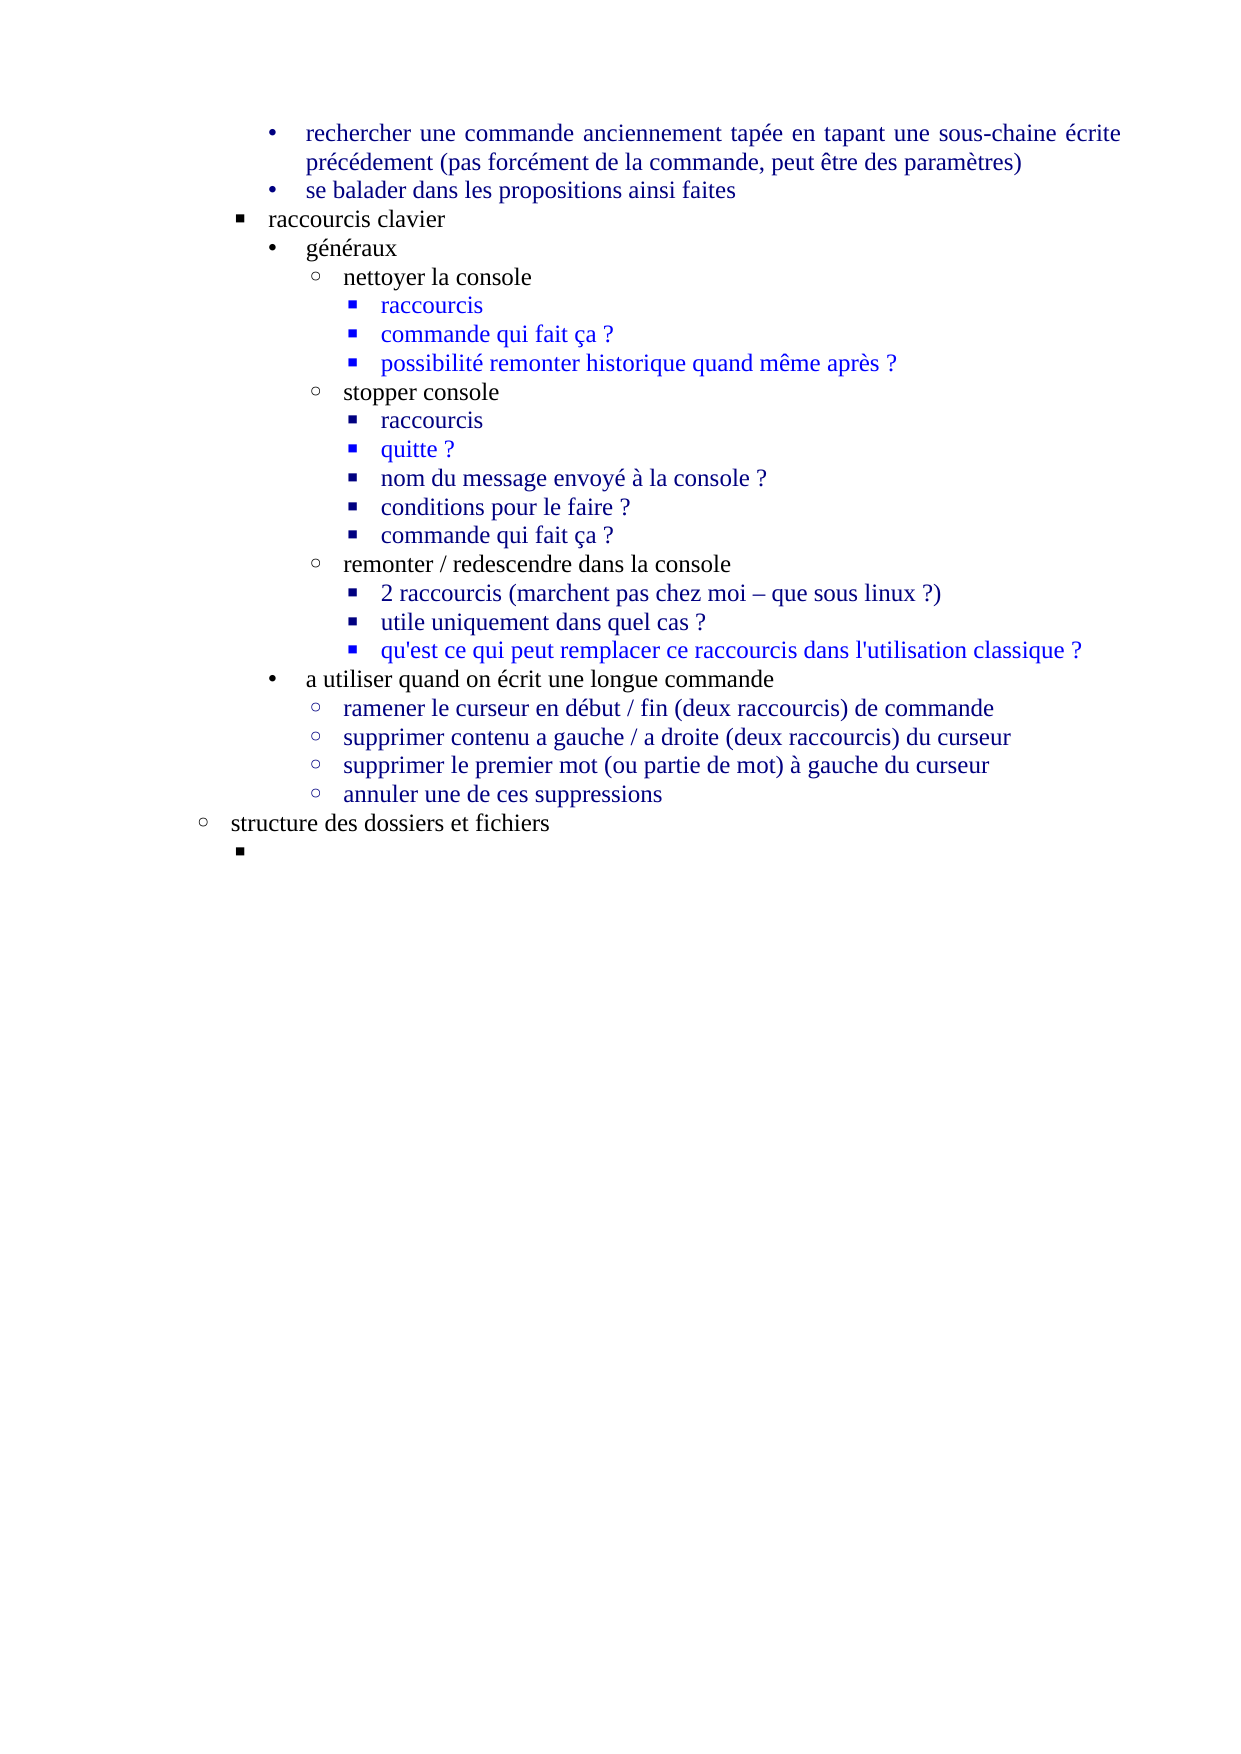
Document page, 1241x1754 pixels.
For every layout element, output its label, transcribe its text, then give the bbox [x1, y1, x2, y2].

list possibilité remonter historique quand même après ? [343, 348, 1122, 377]
list se balader dans les propositions ainsi faites [268, 176, 1122, 204]
list raccourcis [343, 291, 1122, 319]
list nom du message envoyé à la console ? [343, 463, 1122, 492]
list supprimer le premier mot (ou partie de mot) à gauche du curseur [306, 751, 1122, 779]
list commande qui fait ça ? [343, 521, 1122, 549]
list ramener le curseur en début / fin (deux raccourcis) de commande [306, 693, 1122, 722]
list raccourcis [343, 406, 1122, 434]
list structure des dossiers et fichiers [193, 808, 1122, 837]
list a utiliser quand on écrit une longue commande [268, 664, 1122, 693]
list remonter / redescendre dans la console [306, 549, 1122, 578]
list utile uniquement dans quel cas ? [343, 607, 1122, 636]
list 2 raccourcis (marchent pas chez moi – que sous linux ?) [343, 578, 1122, 607]
list supprimer contenu a gauche / a droite (deux raccourcis) du curseur [306, 722, 1122, 751]
list conditions pour le faire ? [343, 492, 1122, 521]
list commande qui fait ça ? [343, 319, 1122, 348]
list stopper console [306, 377, 1122, 406]
list annuler une de ces suppressions [306, 779, 1122, 808]
list qu'est ce qui peut remplacer ce raccourcis dans l'utilisation classique ? [343, 636, 1122, 664]
list raccourcis clavier [231, 204, 1122, 233]
list nettoyer la console [306, 262, 1122, 291]
list généraux [268, 233, 1122, 262]
list quitte ? [343, 434, 1122, 463]
list rechercher une commande anciennement tapée en tapant une sous-chaine écrite précédement (pas forcément de la commande, peut être des paramètres) [268, 118, 1122, 176]
